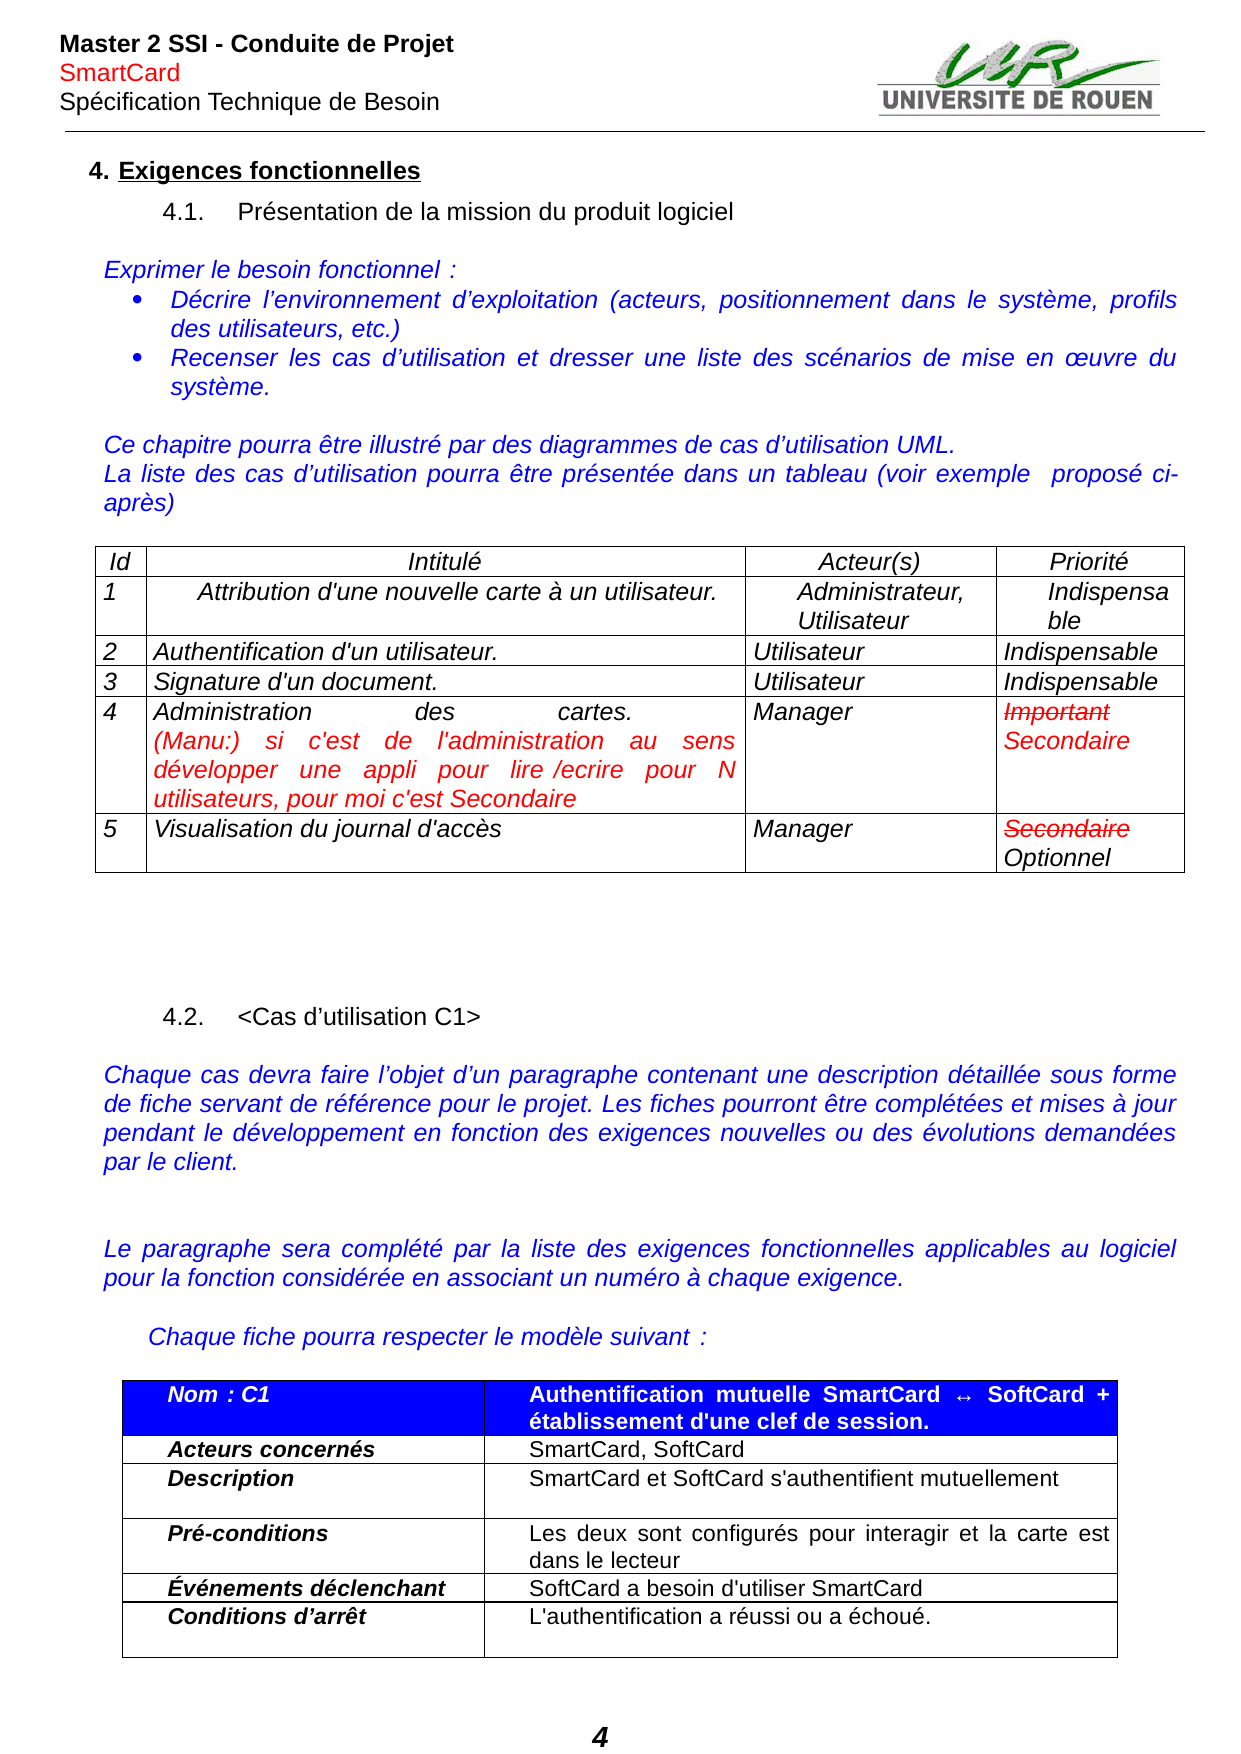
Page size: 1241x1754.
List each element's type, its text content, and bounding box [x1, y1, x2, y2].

text Chaque fiche pourra respecter le modèle suivant : [103, 1321, 1181, 1351]
table_cell Indispensable [997, 636, 1184, 665]
table_cell Manager [746, 697, 996, 813]
table_cell Manager [746, 814, 996, 872]
subtitle Présentation de la mission du produit logiciel [162, 197, 1181, 226]
list Recenser les cas d’utilisation et dresser une liste des scénarios de mise en œuvre du système. [133, 343, 1181, 401]
table_cell 3 [96, 666, 146, 696]
table_cell Visualisation du journal d'accès [147, 814, 745, 872]
subtitle <Cas d’utilisation C1> [162, 1002, 1181, 1031]
table_cell Utilisateur [746, 666, 996, 696]
table_header Priorité [997, 547, 1184, 576]
text Exprimer le besoin fonctionnel : [103, 255, 1181, 284]
subtitle Exigences fonctionnelles [89, 156, 1181, 185]
table_cell 1 [96, 577, 146, 635]
table_header Authentification mutuelle SmartCard ↔ SoftCard + établissement d'une clef de session. [485, 1381, 1117, 1435]
table_cell Administrateur, Utilisateur [746, 577, 996, 635]
table_cell SoftCard a besoin d'utiliser SmartCard [485, 1574, 1117, 1601]
text Chaque cas devra faire l’objet d’un paragraphe contenant une description détaillée sous forme de fiche servant de référence pour le projet. Les fiches pourront être complétées et mises à jour pendant le développement en fonction des exigences nouvelles ou des évolutions demandées par le client. [103, 1060, 1181, 1176]
table_cell L'authentification a réussi ou a échoué. [485, 1603, 1117, 1657]
table_cell Authentification d'un utilisateur. [147, 636, 745, 665]
picture [872, 32, 1170, 118]
table_cell Utilisateur [746, 636, 996, 665]
list Décrire l’environnement d’exploitation (acteurs, positionnement dans le système, profils des utilisateurs, etc.) [133, 284, 1181, 343]
table_cell Attribution d'une nouvelle carte à un utilisateur. [147, 577, 745, 635]
table_header Nom : C1 [123, 1381, 484, 1435]
table_header Id [96, 547, 146, 576]
table_cell 4 [96, 697, 146, 813]
table_cell Événements déclenchant [123, 1574, 484, 1601]
table_header Acteur(s) [746, 547, 996, 576]
table_cell Pré-conditions [123, 1519, 484, 1573]
table_cell 5 [96, 814, 146, 872]
table_cell Acteurs concernés [123, 1436, 484, 1463]
table_cell Administration des cartes. (Manu:) si c'est de l'administration au sens développer une appli pour lire /ecrire pour N utilisateurs, pour moi c'est Secondaire [147, 697, 745, 813]
table_cell Signature d'un document. [147, 666, 745, 696]
table_cell Important Secondaire [997, 697, 1184, 813]
table_header Intitulé [147, 547, 745, 576]
text Ce chapitre pourra être illustré par des diagrammes de cas d’utilisation UML. [103, 430, 1181, 459]
table_cell SmartCard et SoftCard s'authentifient mutuellement [485, 1464, 1117, 1518]
table_cell Les deux sont configurés pour interagir et la carte est dans le lecteur [485, 1519, 1117, 1573]
table_cell 2 [96, 636, 146, 665]
table_cell Indispensable [997, 577, 1184, 635]
text Le paragraphe sera complété par la liste des exigences fonctionnelles applicables au logiciel pour la fonction considérée en associant un numéro à chaque exigence. [103, 1234, 1181, 1292]
table_cell Secondaire Optionnel [997, 814, 1184, 872]
text La liste des cas d’utilisation pourra être présentée dans un tableau (voir exemple proposé ci-après) [103, 459, 1181, 517]
table_cell Indispensable [997, 666, 1184, 696]
table_cell Description [123, 1464, 484, 1518]
table_cell SmartCard, SoftCard [485, 1436, 1117, 1463]
table_cell Conditions d’arrêt [123, 1603, 484, 1657]
